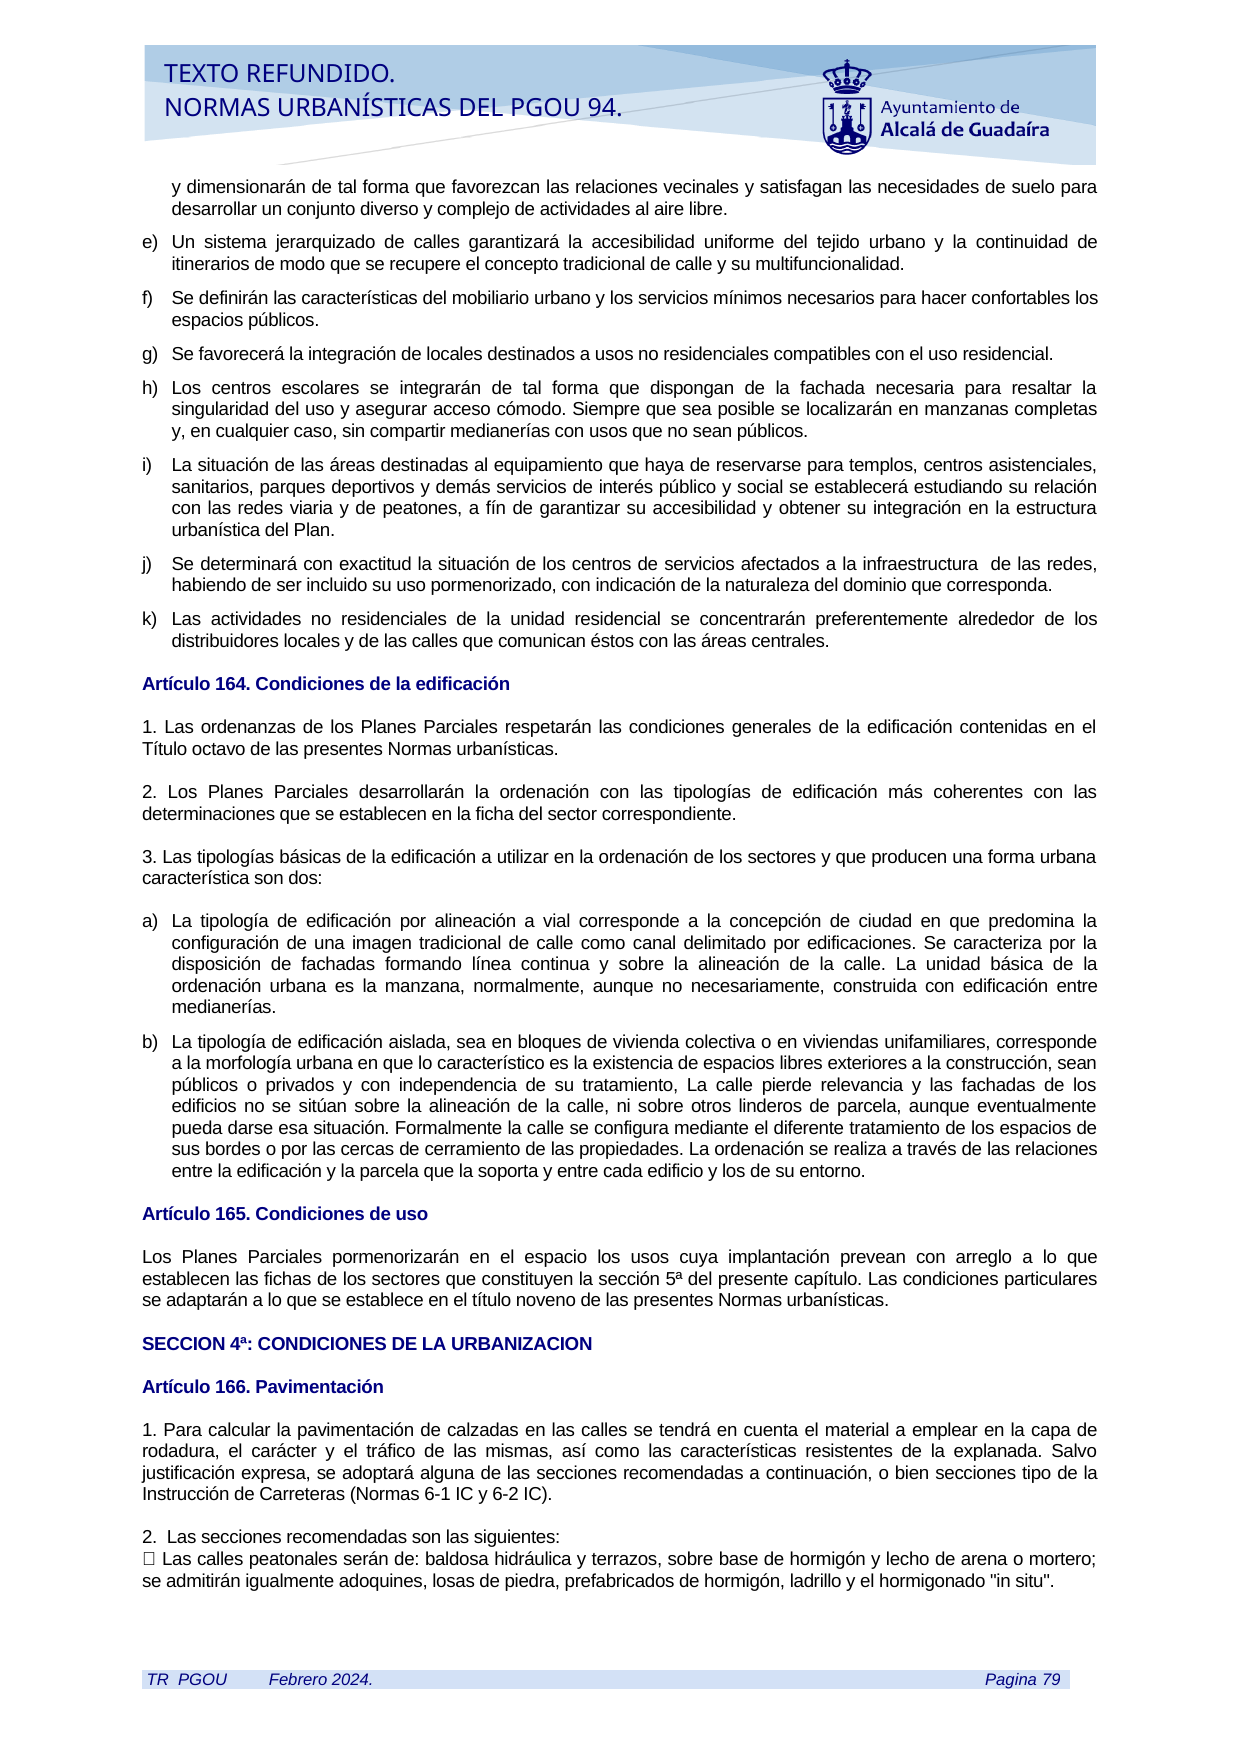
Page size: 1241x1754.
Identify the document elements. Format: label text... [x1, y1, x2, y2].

list La tipología de edificación por alineación a vial corresponde a la concepción de ciudad en que predomina la configuración de una imagen tradicional de calle como canal delimitado por edificaciones. Se caracteriza por la disposición de fachadas formando línea continua y sobre la alineación de la calle. La unidad básica de la ordenación urbana es la manzana, normalmente, aunque no necesariamente, construida con edificación entre medianerías. [142, 910, 1098, 1018]
text SECCION 4ª: CONDICIONES DE LA URBANIZACION [142, 1332, 1098, 1354]
subtitle Artículo 164. Condiciones de la edificación [142, 673, 1098, 694]
text  Las calles peatonales serán de: baldosa hidráulica y terrazos, sobre base de hormigón y lecho de arena o mortero; se admitirán igualmente adoquines, losas de piedra, prefabricados de hormigón, ladrillo y el hormigonado "in situ". [142, 1548, 1098, 1591]
text 2. Los Planes Parciales desarrollarán la ordenación con las tipologías de edificación más coherentes con las determinaciones que se establecen en la ficha del sector correspondiente. [142, 781, 1098, 824]
list La tipología de edificación aislada, sea en bloques de vivienda colectiva o en viviendas unifamiliares, corresponde a la morfología urbana en que lo característico es la existencia de espacios libres exteriores a la construcción, sean públicos o privados y con independencia de su tratamiento, La calle pierde relevancia y las fachadas de los edificios no se sitúan sobre la alineación de la calle, ni sobre otros linderos de parcela, aunque eventualmente pueda darse esa situación. Formalmente la calle se configura mediante el diferente tratamiento de los espacios de sus bordes o por las cercas de cerramiento de las propiedades. La ordenación se realiza a través de las relaciones entre la edificación y la parcela que la soporta y entre cada edificio y los de su entorno. [142, 1030, 1098, 1181]
text 1. Las ordenanzas de los Planes Parciales respetarán las condiciones generales de la edificación contenidas en el Título octavo de las presentes Normas urbanísticas. [142, 716, 1098, 759]
text Los Planes Parciales pormenorizarán en el espacio los usos cuya implantación prevean con arreglo a lo que establecen las fichas de los sectores que constituyen la sección 5ª del presente capítulo. Las condiciones particulares se adaptarán a lo que se establece en el título noveno de las presentes Normas urbanísticas. [142, 1246, 1098, 1311]
list Se favorecerá la integración de locales destinados a usos no residenciales compatibles con el uso residencial. [142, 343, 1098, 364]
list Los centros escolares se integrarán de tal forma que dispongan de la fachada necesaria para resaltar la singularidad del uso y asegurar acceso cómodo. Siempre que sea posible se localizarán en manzanas completas y, en cualquier caso, sin compartir medianerías con usos que no sean públicos. [142, 377, 1098, 441]
list y dimensionarán de tal forma que favorezcan las relaciones vecinales y satisfagan las necesidades de suelo para desarrollar un conjunto diverso y complejo de actividades al aire libre. [142, 176, 1098, 219]
text 3. Las tipologías básicas de la edificación a utilizar en la ordenación de los sectores y que producen una forma urbana característica son dos: [142, 845, 1098, 888]
text Artículo 166. Pavimentación [142, 1375, 1098, 1397]
text 1. Para calcular la pavimentación de calzadas en las calles se tendrá en cuenta el material a emplear en la capa de rodadura, el carácter y el tráfico de las mismas, así como las características resistentes de la explanada. Salvo justificación expresa, se adoptará alguna de las secciones recomendadas a continuación, o bien secciones tipo de la Instrucción de Carreteras (Normas 6-1 IC y 6-2 IC). [142, 1418, 1098, 1505]
list Un sistema jerarquizado de calles garantizará la accesibilidad uniforme del tejido urbano y la continuidad de itinerarios de modo que se recupere el concepto tradicional de calle y su multifuncionalidad. [142, 231, 1098, 274]
picture [144, 45, 1096, 165]
text 2. Las secciones recomendadas son las siguientes: [142, 1526, 1098, 1548]
list La situación de las áreas destinadas al equipamiento que haya de reservarse para templos, centros asistenciales, sanitarios, parques deportivos y demás servicios de interés público y social se establecerá estudiando su relación con las redes viaria y de peatones, a fín de garantizar su accesibilidad y obtener su integración en la estructura urbanística del Plan. [142, 454, 1098, 540]
subtitle Artículo 165. Condiciones de uso [142, 1203, 1098, 1224]
list Se definirán las características del mobiliario urbano y los servicios mínimos necesarios para hacer confortables los espacios públicos. [142, 287, 1098, 330]
list Se determinará con exactitud la situación de los centros de servicios afectados a la infraestructura de las redes, habiendo de ser incluido su uso pormenorizado, con indicación de la naturaleza del dominio que corresponda. [142, 553, 1098, 596]
list Las actividades no residenciales de la unidad residencial se concentrarán preferentemente alrededor de los distribuidores locales y de las calles que comunican éstos con las áreas centrales. [142, 608, 1098, 651]
